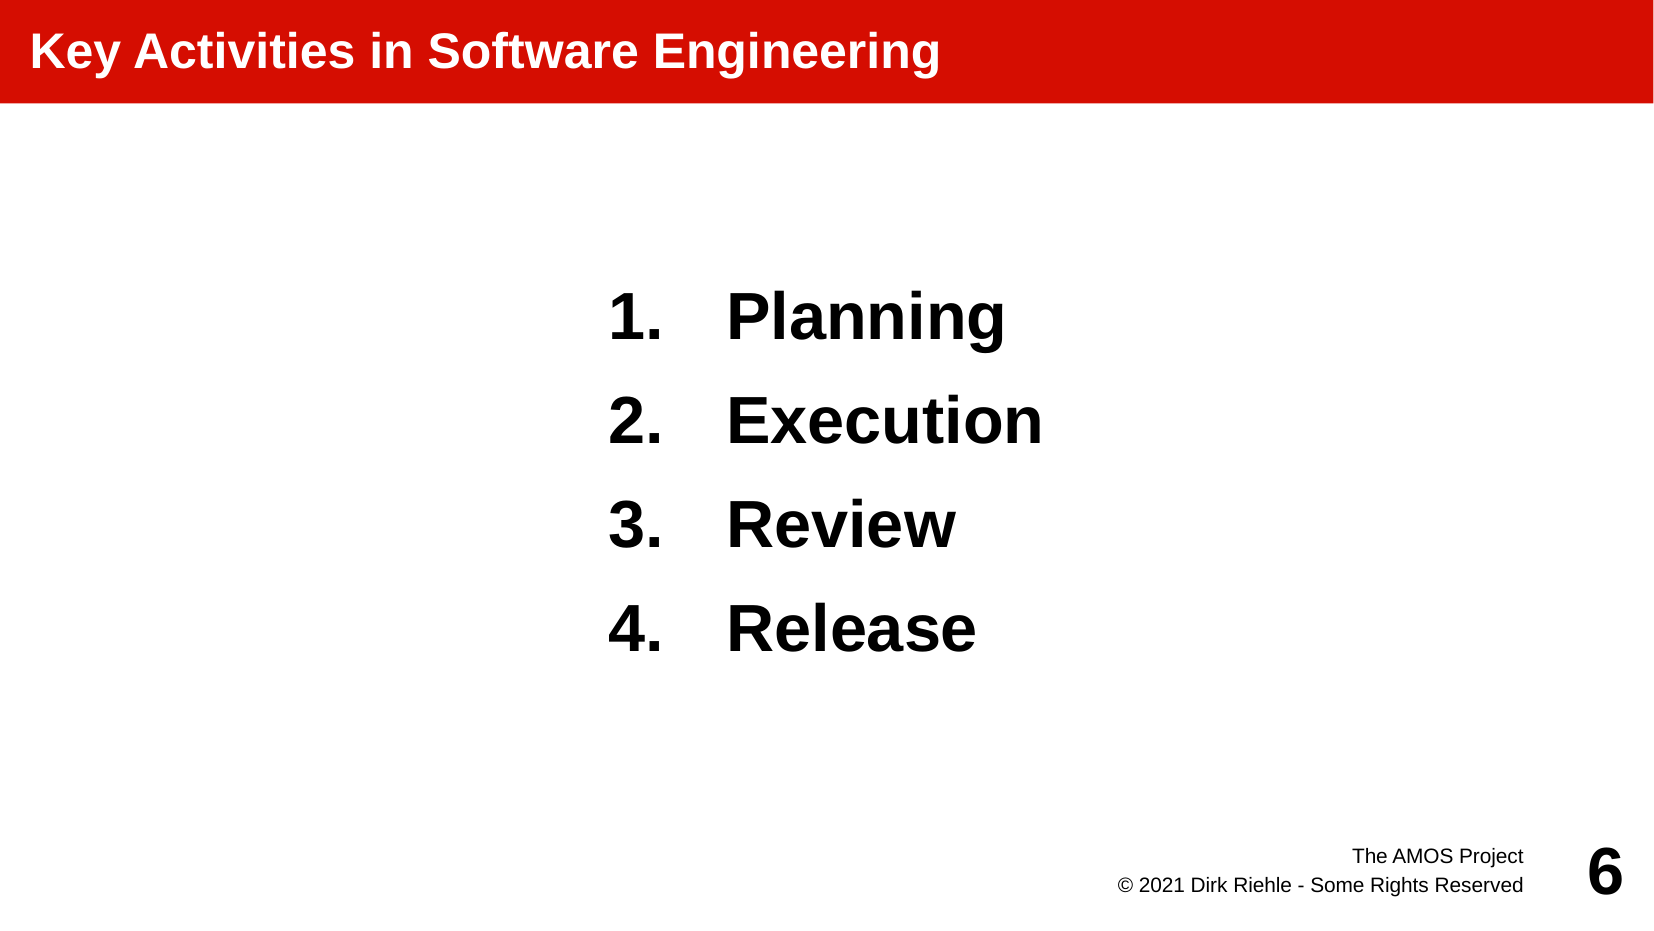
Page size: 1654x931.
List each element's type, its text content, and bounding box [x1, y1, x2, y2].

subtitle Planning Execution Review Release [29, 132, 1625, 813]
title Key Activities in Software Engineering [0, 0, 1654, 104]
